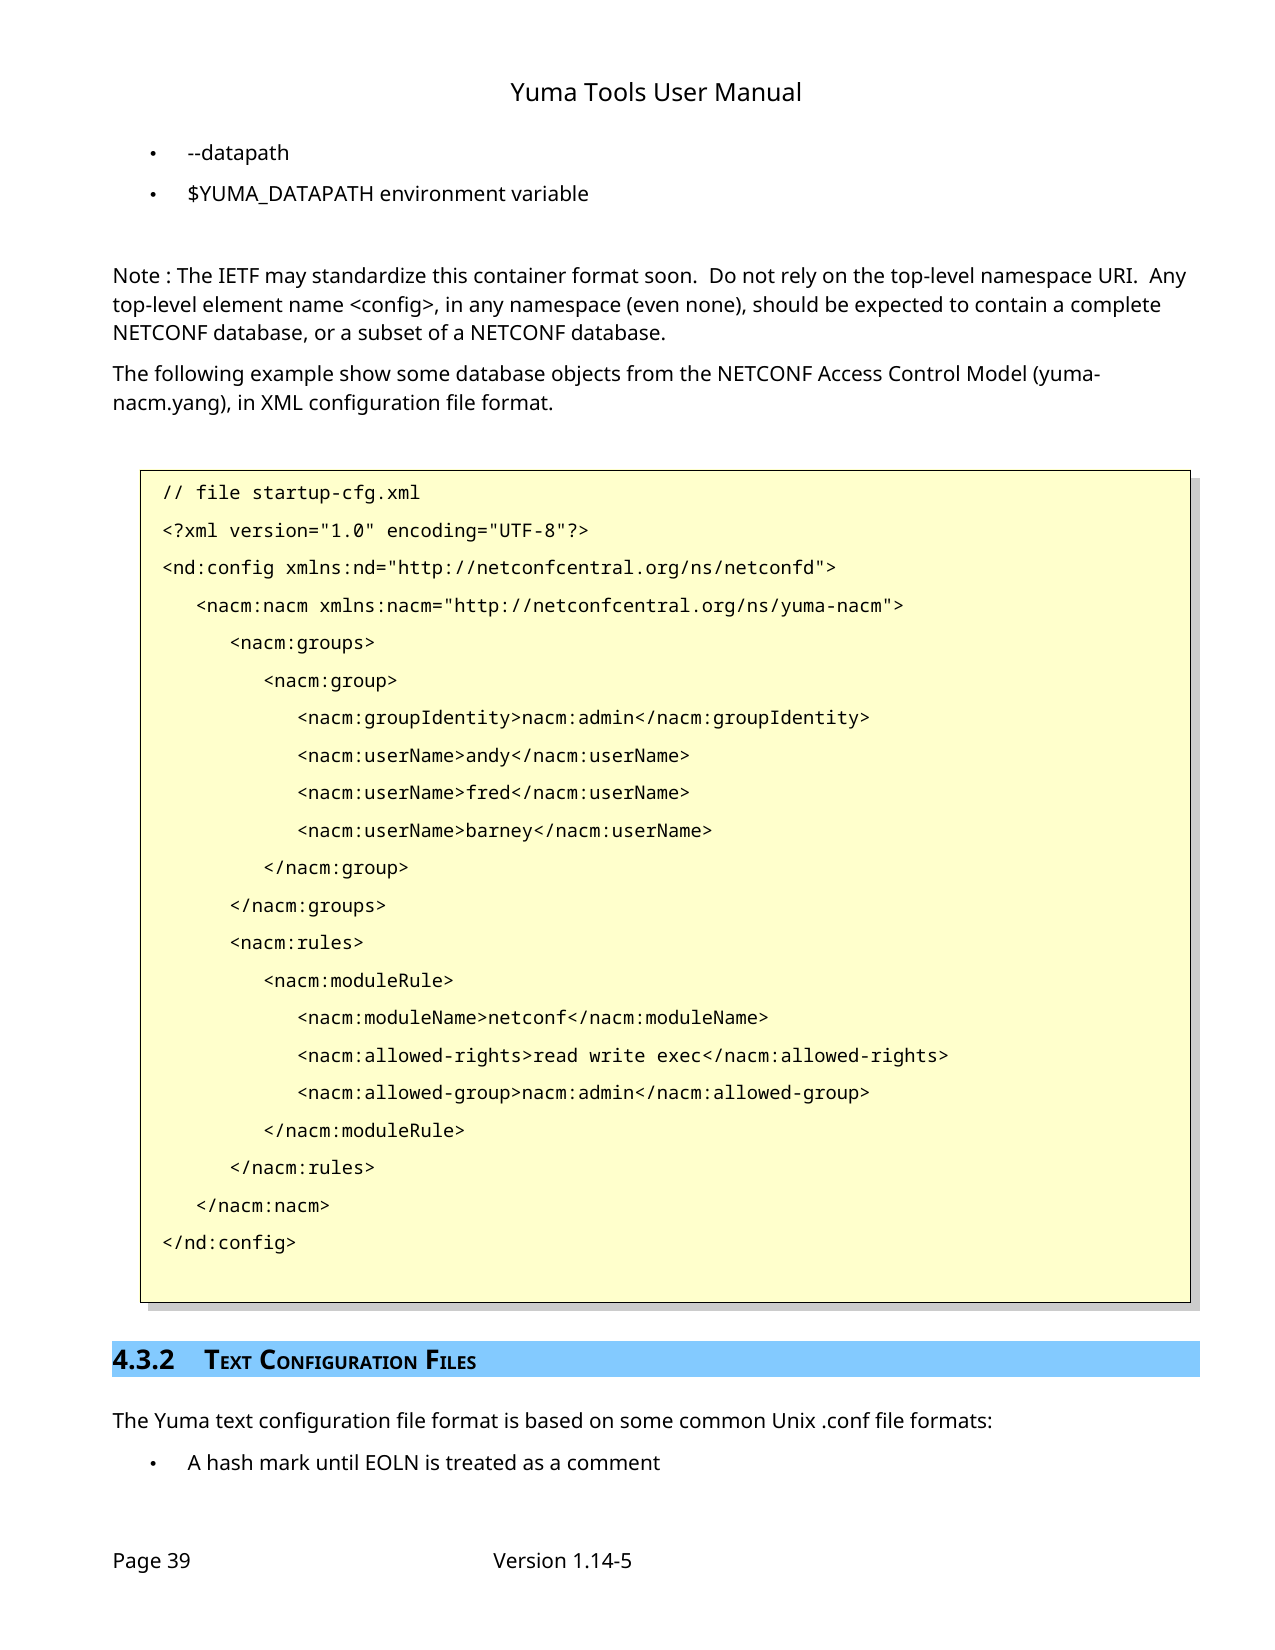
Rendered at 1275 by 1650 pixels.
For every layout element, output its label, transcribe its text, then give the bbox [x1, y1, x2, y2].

text </nacm:rules> [141, 1144, 1190, 1180]
text <nd:config xmlns:nd="http://netconfcentral.org/ns/netconfd"> [141, 544, 1190, 580]
text The Yuma text configuration file format is based on some common Unix .conf file formats: [112, 1407, 1200, 1435]
text // file startup-cfg.xml [141, 471, 1190, 505]
text <nacm:allowed-rights>read write exec</nacm:allowed-rights> [141, 1032, 1190, 1067]
text </nacm:group> [141, 844, 1190, 880]
text </nd:config> [141, 1219, 1190, 1255]
text </nacm:groups> [141, 882, 1190, 917]
text <nacm:userName>fred</nacm:userName> [141, 769, 1190, 805]
text </nacm:moduleRule> [141, 1107, 1190, 1142]
text <?xml version="1.0" encoding="UTF-8"?> [141, 507, 1190, 542]
text <nacm:rules> [141, 919, 1190, 955]
text <nacm:groupIdentity>nacm:admin</nacm:groupIdentity> [141, 694, 1190, 730]
text The following example show some database objects from the NETCONF Access Control Model (yuma-nacm.yang), in XML configuration file format. [112, 359, 1200, 416]
text <nacm:nacm xmlns:nacm="http://netconfcentral.org/ns/yuma-nacm"> [141, 582, 1190, 617]
text <nacm:userName>barney</nacm:userName> [141, 807, 1190, 842]
text <nacm:group> [141, 657, 1190, 692]
subtitle Text Configuration Files [112, 1341, 1200, 1377]
text <nacm:moduleName>netconf</nacm:moduleName> [141, 994, 1190, 1030]
text <nacm:groups> [141, 619, 1190, 655]
list $YUMA_DATAPATH environment variable [150, 179, 1200, 208]
text <nacm:allowed-group>nacm:admin</nacm:allowed-group> [141, 1069, 1190, 1105]
text Note : The IETF may standardize this container format soon. Do not rely on the top-level namespace URI. Any top-level element name <config>, in any namespace (even none), should be expected to contain a complete NETCONF database, or a subset of a NETCONF database. [112, 261, 1200, 347]
text </nacm:nacm> [141, 1182, 1190, 1217]
text <nacm:userName>andy</nacm:userName> [141, 732, 1190, 767]
text <nacm:moduleRule> [141, 957, 1190, 992]
list --datapath [150, 138, 1200, 167]
list A hash mark until EOLN is treated as a comment [150, 1448, 1200, 1476]
